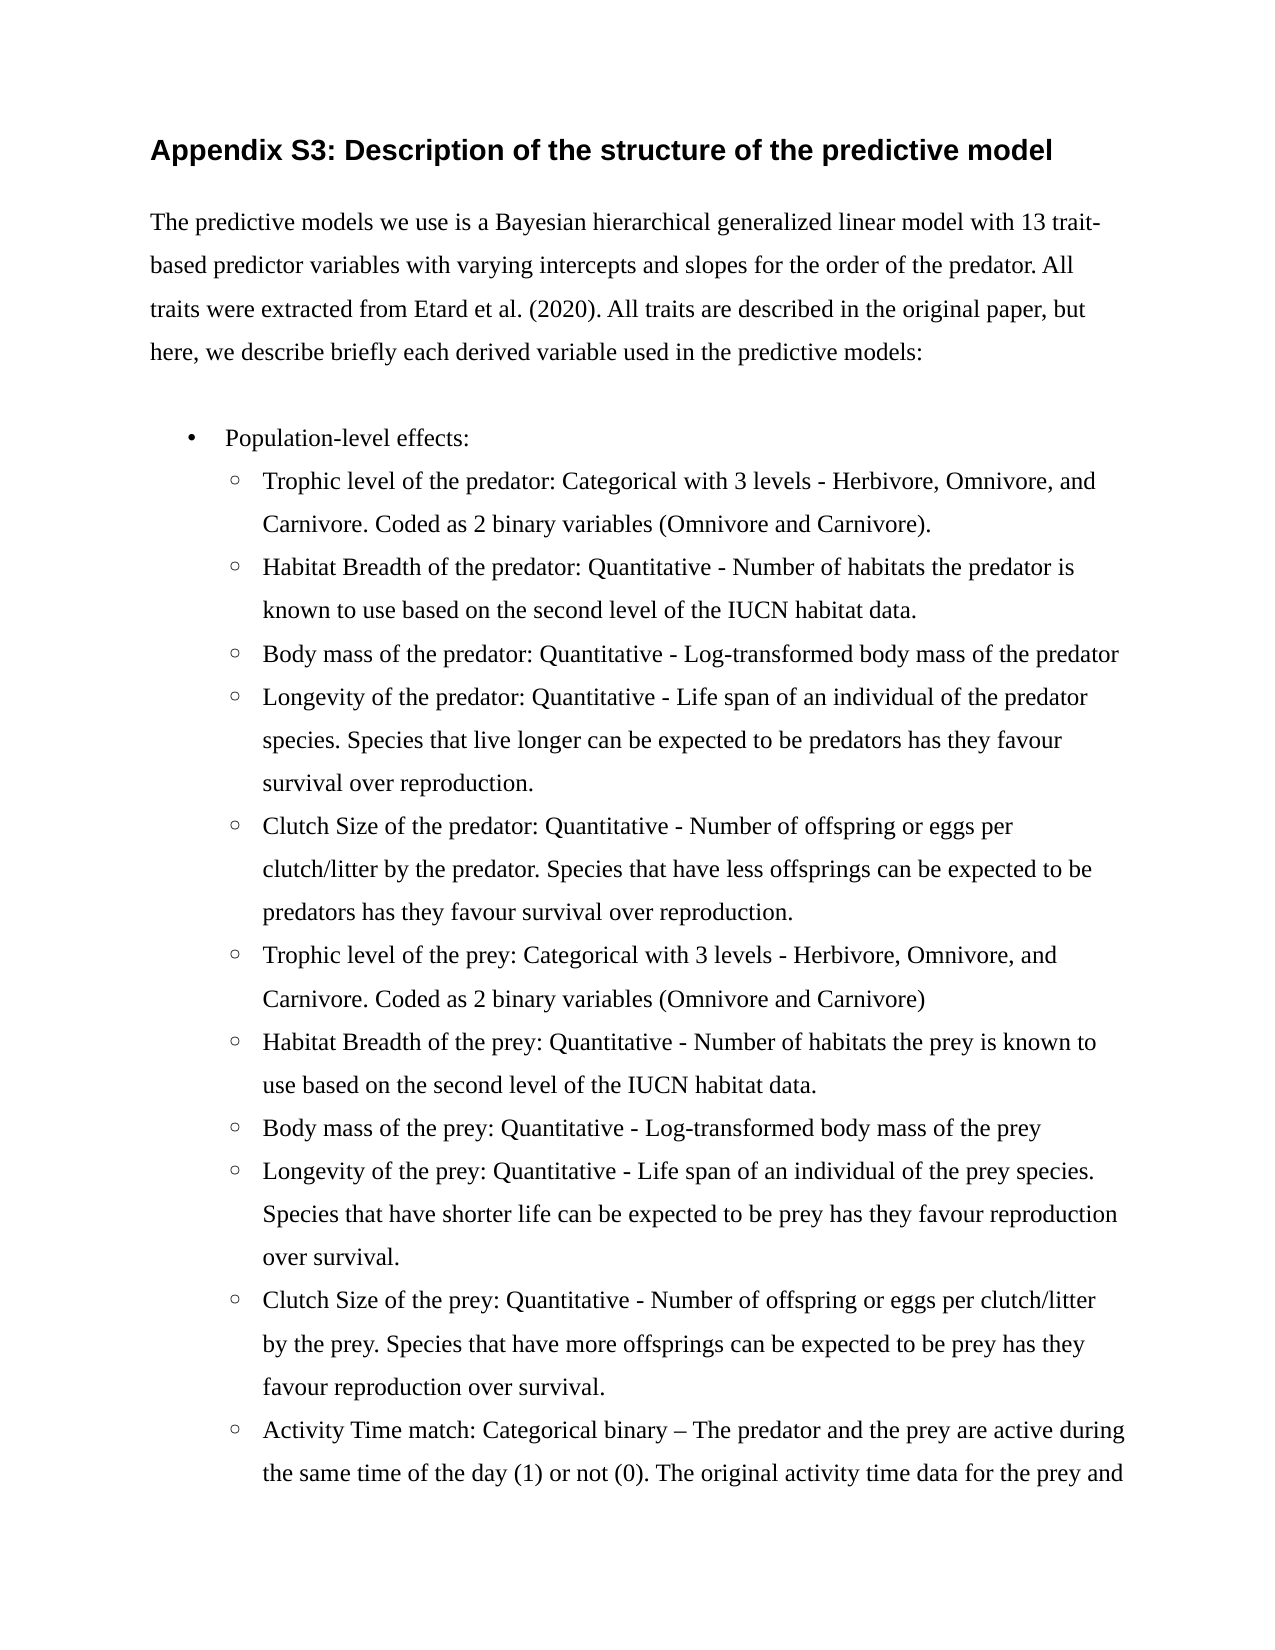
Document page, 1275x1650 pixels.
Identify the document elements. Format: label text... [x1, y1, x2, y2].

list Habitat Breadth of the prey: Quantitative - Number of habitats the prey is known to use based on the second level of the IUCN habitat data. [225, 1027, 1125, 1099]
list Population-level effects: [187, 423, 1125, 452]
list Body mass of the prey: Quantitative - Log-transformed body mass of the prey [225, 1113, 1125, 1142]
list Trophic level of the prey: Categorical with 3 levels - Herbivore, Omnivore, and Carnivore. Coded as 2 binary variables (Omnivore and Carnivore) [225, 941, 1125, 1012]
list Trophic level of the predator: Categorical with 3 levels - Herbivore, Omnivore, and Carnivore. Coded as 2 binary variables (Omnivore and Carnivore). [225, 466, 1125, 538]
list Clutch Size of the predator: Quantitative - Number of offspring or eggs per clutch/litter by the predator. Species that have less offsprings can be expected to be predators has they favour survival over reproduction. [225, 811, 1125, 926]
list Longevity of the predator: Quantitative - Life span of an individual of the predator species. Species that live longer can be expected to be predators has they favour survival over reproduction. [225, 682, 1125, 797]
list Activity Time match: Categorical binary – The predator and the prey are active during the same time of the day (1) or not (0). The original activity time data for the prey and [225, 1415, 1125, 1487]
subtitle Appendix S3: Description of the structure of the predictive model [150, 133, 1125, 166]
list Longevity of the prey: Quantitative - Life span of an individual of the prey species. Species that have shorter life can be expected to be prey has they favour reproduction over survival. [225, 1156, 1125, 1271]
text The predictive models we use is a Bayesian hierarchical generalized linear model with 13 trait-based predictor variables with varying intercepts and slopes for the order of the predator. All traits were extracted from Etard et al. (2020). All traits are described in the original paper, but here, we describe briefly each derived variable used in the predictive models: [150, 207, 1125, 366]
list Habitat Breadth of the predator: Quantitative - Number of habitats the predator is known to use based on the second level of the IUCN habitat data. [225, 552, 1125, 624]
list Body mass of the predator: Quantitative - Log-transformed body mass of the predator [225, 639, 1125, 667]
list Clutch Size of the prey: Quantitative - Number of offspring or eggs per clutch/litter by the prey. Species that have more offsprings can be expected to be prey has they favour reproduction over survival. [225, 1286, 1125, 1401]
